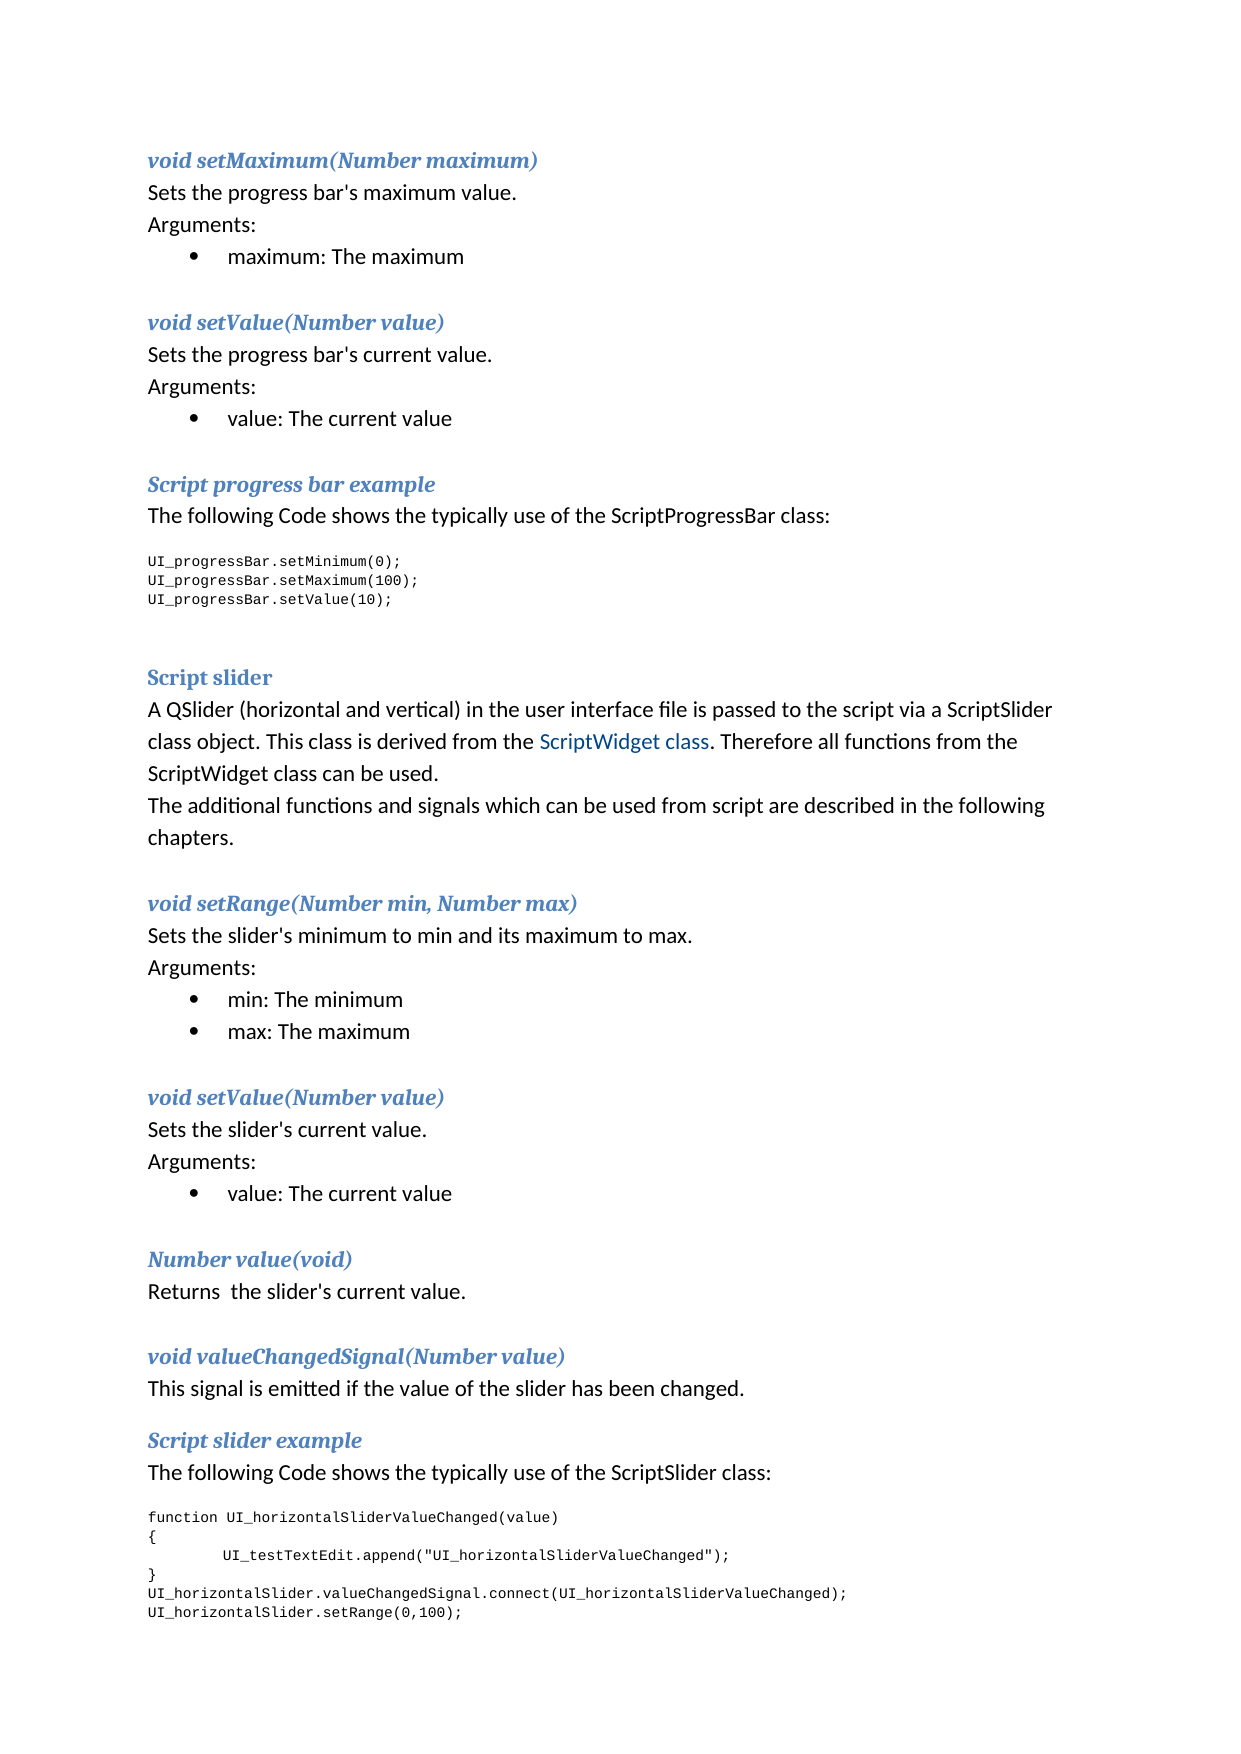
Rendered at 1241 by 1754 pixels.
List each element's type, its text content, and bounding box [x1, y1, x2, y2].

subtitle void setValue(Number value) [148, 1085, 1093, 1111]
text A QSlider (horizontal and vertical) in the user interface file is passed to the script via a ScriptSlider class object. This class is derived from the ScriptWidget class. Therefore all functions from the ScriptWidget class can be used. [148, 695, 1093, 787]
text UI_horizontalSlider.valueChangedSignal.connect(UI_horizontalSliderValueChanged); [148, 1586, 1093, 1603]
list value: The current value [190, 404, 1093, 432]
text Sets the slider's current value. [148, 1115, 1093, 1143]
text This signal is emitted if the value of the slider has been changed. [148, 1374, 1093, 1402]
list value: The current value [190, 1179, 1093, 1207]
text Arguments: [148, 210, 1093, 238]
subtitle void setValue(Number value) [148, 309, 1093, 336]
text Sets the slider's minimum to min and its maximum to max. [148, 921, 1093, 949]
text function UI_horizontalSliderValueChanged(value) [148, 1511, 1093, 1527]
text Arguments: [148, 372, 1093, 400]
text Sets the progress bar's maximum value. [148, 178, 1093, 206]
subtitle void valueChangedSignal(Number value) [148, 1344, 1093, 1371]
subtitle void setMaximum(Number maximum) [148, 148, 1093, 174]
text Returns the slider's current value. [148, 1277, 1093, 1305]
list min: The minimum [190, 985, 1093, 1013]
subtitle Number value(void) [148, 1247, 1093, 1273]
text Arguments: [148, 953, 1093, 981]
subtitle Script slider [148, 664, 1093, 691]
text { [148, 1529, 1093, 1546]
text The additional functions and signals which can be used from script are described in the following chapters. [148, 791, 1093, 851]
list max: The maximum [190, 1017, 1093, 1046]
text UI_progressBar.setMaximum(100); [148, 573, 1093, 590]
text UI_progressBar.setMinimum(0); [148, 554, 1093, 571]
subtitle Script slider example [148, 1427, 1093, 1454]
text UI_progressBar.setValue(10); [148, 592, 1093, 609]
text } [148, 1567, 1093, 1584]
text The following Code shows the typically use of the ScriptSlider class: [148, 1458, 1093, 1486]
text Sets the progress bar's current value. [148, 340, 1093, 368]
list maximum: The maximum [190, 242, 1093, 270]
text The following Code shows the typically use of the ScriptProgressBar class: [148, 502, 1093, 529]
text Arguments: [148, 1147, 1093, 1175]
subtitle Script progress bar example [148, 471, 1093, 498]
text UI_horizontalSlider.setRange(0,100); [148, 1605, 1093, 1622]
text UI_testTextEdit.append("UI_horizontalSliderValueChanged"); [148, 1548, 1093, 1565]
subtitle void setRange(Number min, Number max) [148, 891, 1093, 917]
